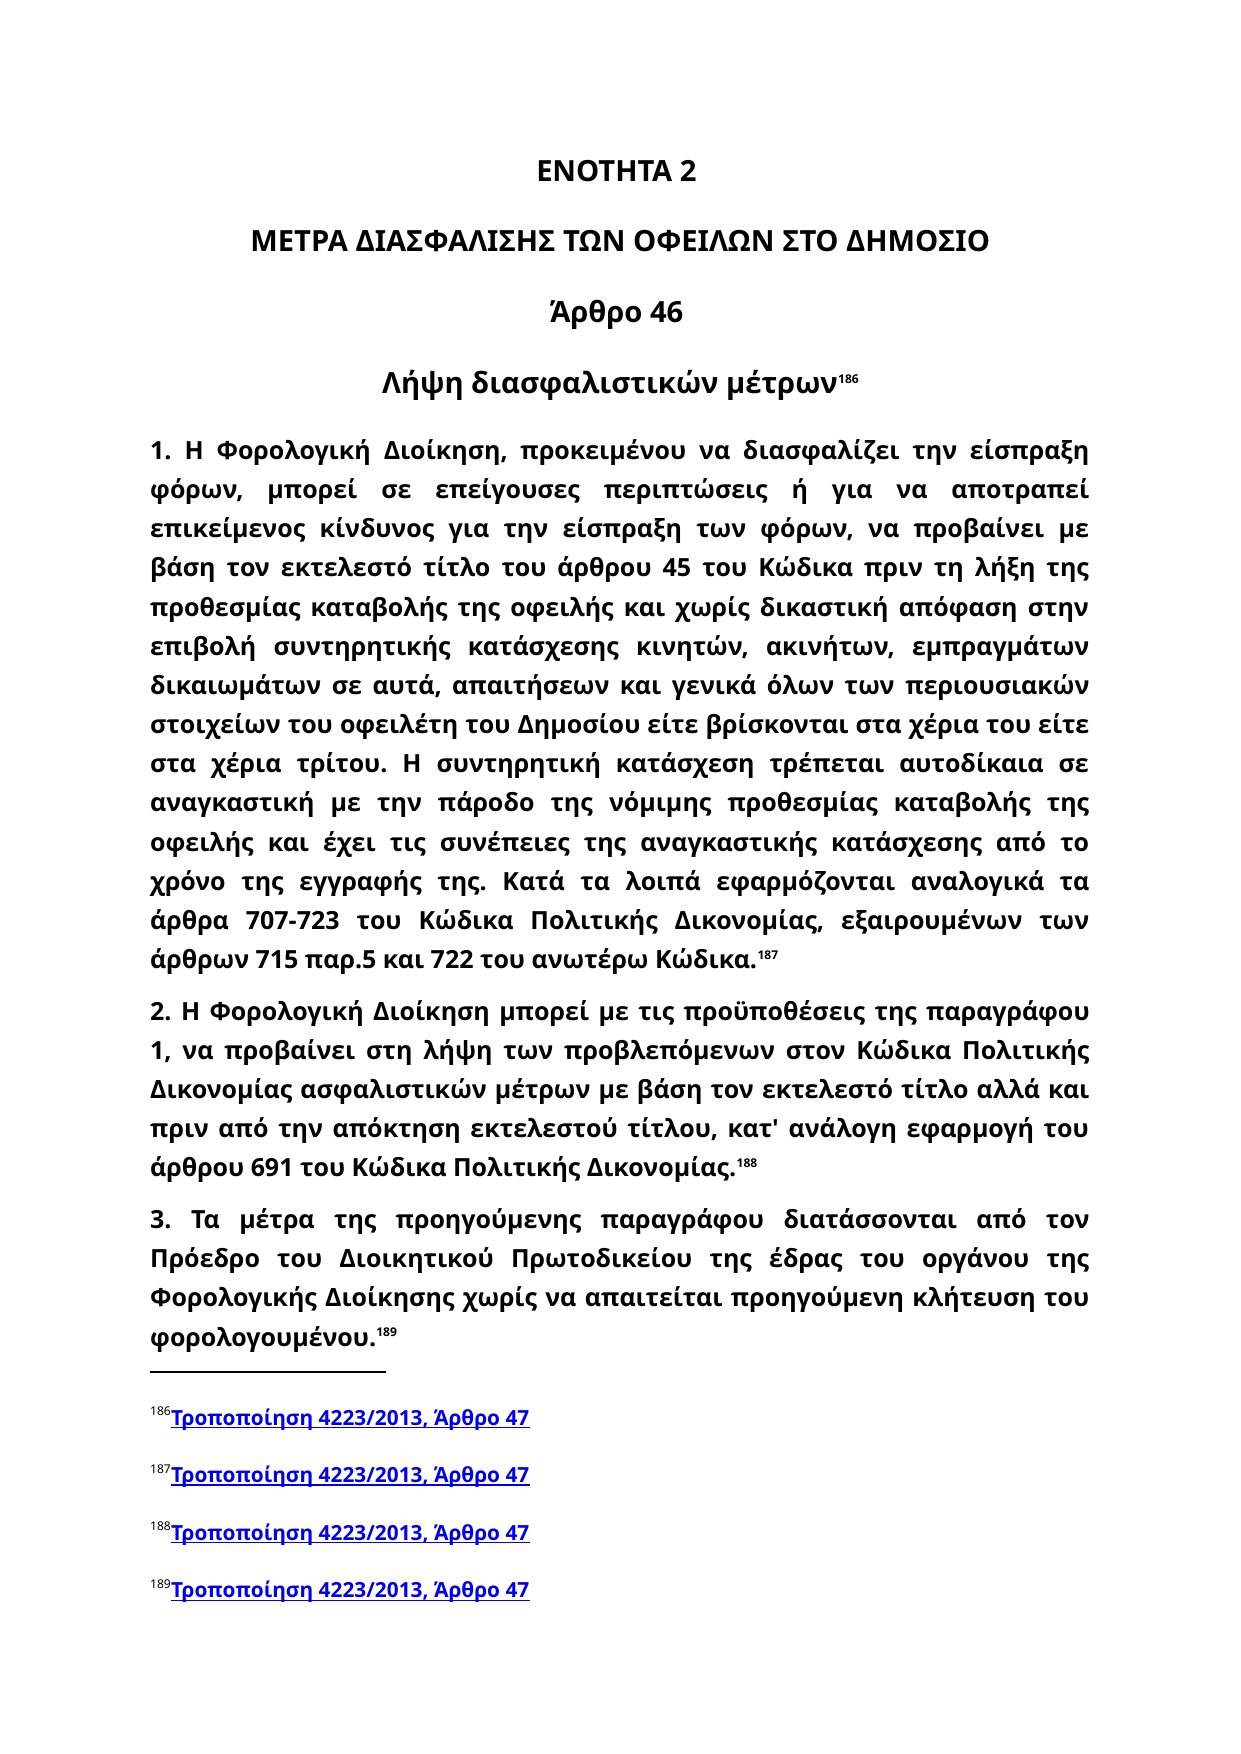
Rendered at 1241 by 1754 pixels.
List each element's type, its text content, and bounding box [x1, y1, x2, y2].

subtitle ΕΝΟΤΗΤΑ 2 [150, 150, 1090, 190]
text Τροποποίηση 4223/2013, Άρθρο 47 [150, 1460, 1090, 1489]
text 2. Η Φορολογική Διοίκηση μπορεί με τις προϋποθέσεις της παραγράφου 1, να προβαίνει στη λήψη των προβλεπόμενων στον Κώδικα Πολιτικής Δικονομίας ασφαλιστικών μέτρων με βάση τον εκτελεστό τίτλο αλλά και πριν από την απόκτηση εκτελεστού τίτλου, κατ' ανάλογη εφαρμογή του άρθρου 691 του Κώδικα Πολιτικής Δικονομίας. [150, 993, 1090, 1184]
text Τροποποίηση 4223/2013, Άρθρο 47 [150, 1576, 1090, 1604]
text Τροποποίηση 4223/2013, Άρθρο 47 [150, 1518, 1090, 1546]
subtitle Λήψη διασφαλιστικών μέτρων [150, 362, 1090, 402]
subtitle Άρθρο 46 [150, 291, 1090, 331]
text Τροποποίηση 4223/2013, Άρθρο 47 [150, 1403, 1090, 1431]
text 1. Η Φορολογική Διοίκηση, προκειμένου να διασφαλίζει την είσπραξη φόρων, μπορεί σε επείγουσες περιπτώσεις ή για να αποτραπεί επικείμενος κίνδυνος για την είσπραξη των φόρων, να προβαίνει με βάση τον εκτελεστό τίτλο του άρθρου 45 του Κώδικα πριν τη λήξη της προθεσμίας καταβολής της οφειλής και χωρίς δικαστική απόφαση στην επιβολή συντηρητικής κατάσχεσης κινητών, ακινήτων, εμπραγμάτων δικαιωμάτων σε αυτά, απαιτήσεων και γενικά όλων των περιουσιακών στοιχείων του οφειλέτη του Δημοσίου είτε βρίσκονται στα χέρια του είτε στα χέρια τρίτου. Η συντηρητική κατάσχεση τρέπεται αυτοδίκαια σε αναγκαστική με την πάροδο της νόμιμης προθεσμίας καταβολής της οφειλής και έχει τις συνέπειες της αναγκαστικής κατάσχεσης από το χρόνο της εγγραφής της. Κατά τα λοιπά εφαρμόζονται αναλογικά τα άρθρα 707-723 του Κώδικα Πολιτικής Δικονομίας, εξαιρουμένων των άρθρων 715 παρ.5 και 722 του ανωτέρω Κώδικα. [150, 432, 1090, 976]
subtitle ΜΕΤΡΑ ΔΙΑΣΦΑΛΙΣΗΣ ΤΩΝ ΟΦΕΙΛΩΝ ΣΤΟ ΔΗΜΟΣΙΟ [150, 221, 1090, 260]
text 3. Τα μέτρα της προηγούμενης παραγράφου διατάσσονται από τον Πρόεδρο του Διοικητικού Πρωτοδικείου της έδρας του οργάνου της Φορολογικής Διοίκησης χωρίς να απαιτείται προηγούμενη κλήτευση του φορολογουμένου. [150, 1202, 1090, 1353]
